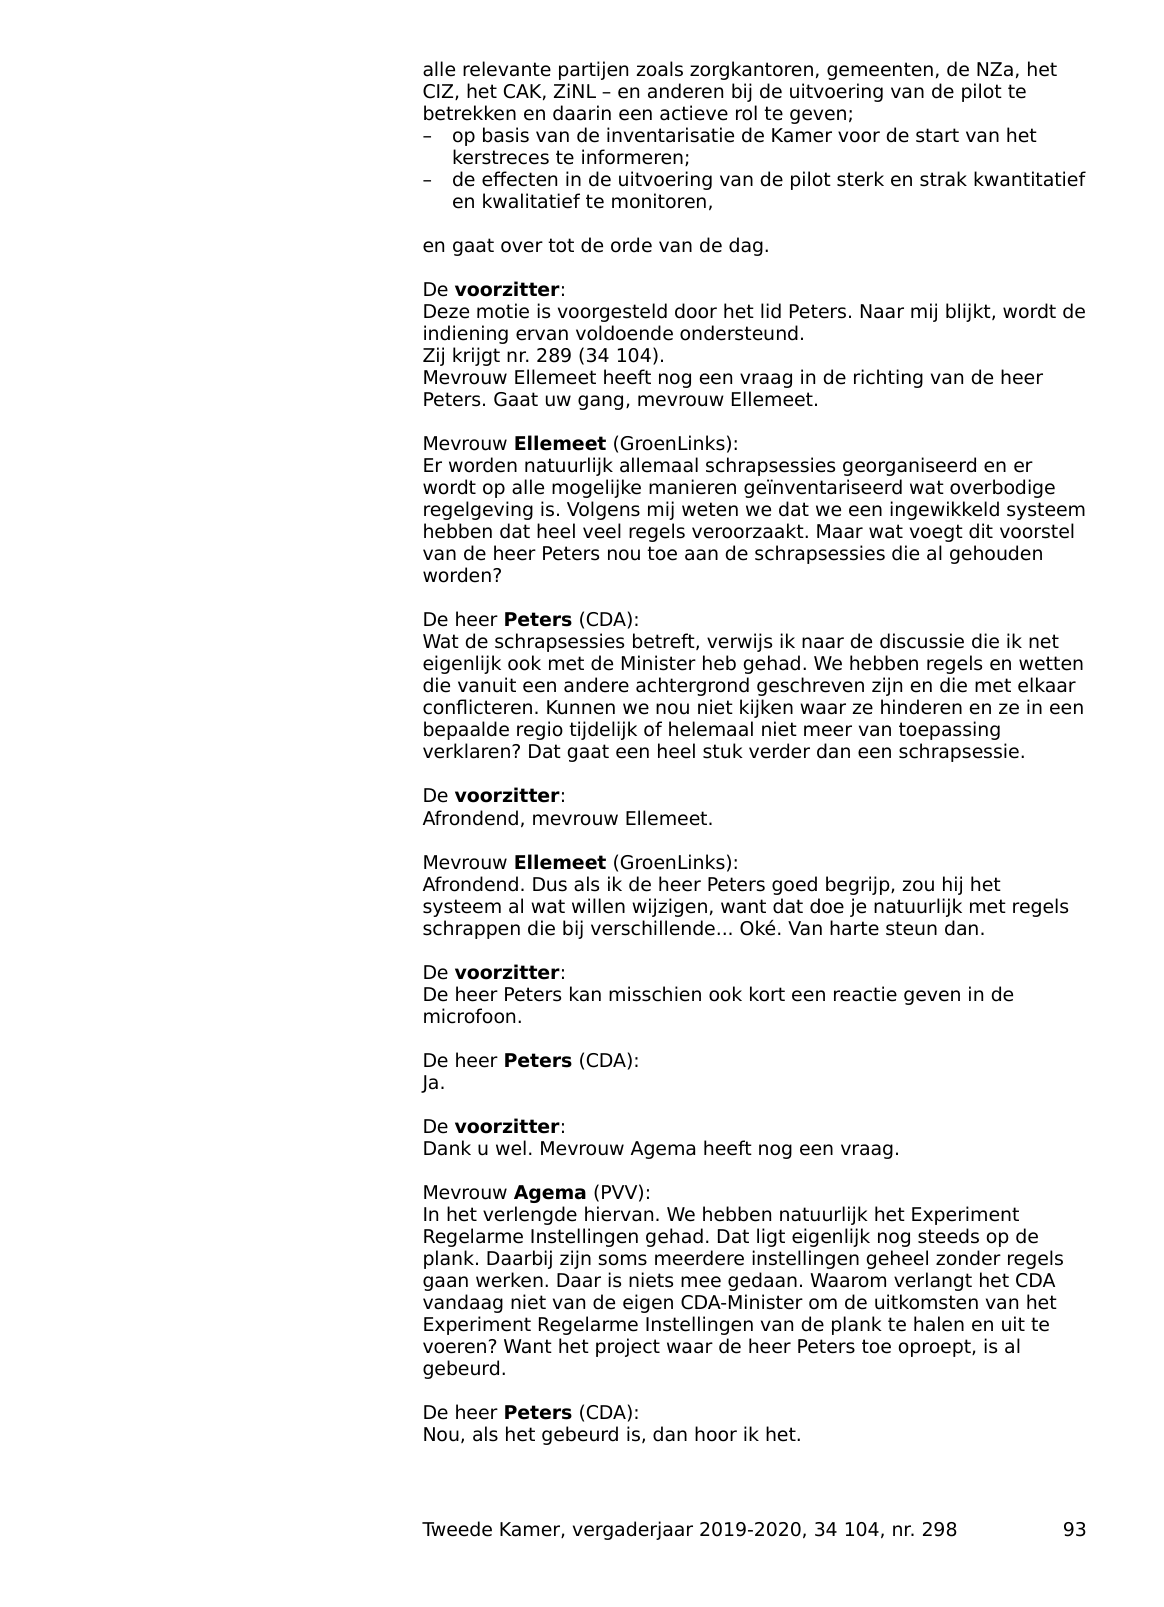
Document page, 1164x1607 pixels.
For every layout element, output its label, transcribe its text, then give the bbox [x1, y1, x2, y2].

text De voorzitter: [422, 1116, 1087, 1138]
text De voorzitter: [422, 785, 1087, 807]
text De voorzitter: [422, 279, 1087, 301]
text Afrondend. Dus als ik de heer Peters goed begrijp, zou hij het systeem al wat willen wijzigen, want dat doe je natuurlijk met regels schrappen die bij verschillende... Oké. Van harte steun dan. [422, 873, 1087, 939]
text Afrondend, mevrouw Ellemeet. [422, 807, 1087, 829]
text Dank u wel. Mevrouw Agema heeft nog een vraag. [422, 1138, 1087, 1160]
text De voorzitter: [422, 962, 1087, 984]
text – de effecten in de uitvoering van de pilot sterk en strak kwantitatief en kwalitatief te monitoren, [422, 169, 1087, 213]
text Mevrouw Ellemeet (GroenLinks): [422, 433, 1087, 455]
text Er worden natuurlijk allemaal schrapsessies georganiseerd en er wordt op alle mogelijke manieren geïnventariseerd wat overbodige regelgeving is. Volgens mij weten we dat we een ingewikkeld systeem hebben dat heel veel regels veroorzaakt. Maar wat voegt dit voorstel van de heer Peters nou toe aan de schrapsessies die al gehouden worden? [422, 455, 1087, 587]
text Nou, als het gebeurd is, dan hoor ik het. [422, 1424, 1087, 1446]
text Mevrouw Ellemeet (GroenLinks): [422, 852, 1087, 873]
text In het verlengde hiervan. We hebben natuurlijk het Experiment Regelarme Instellingen gehad. Dat ligt eigenlijk nog steeds op de plank. Daarbij zijn soms meerdere instellingen geheel zonder regels gaan werken. Daar is niets mee gedaan. Waarom verlangt het CDA vandaag niet van de eigen CDA-Minister om de uitkomsten van het Experiment Regelarme Instellingen van de plank te halen en uit te voeren? Want het project waar de heer Peters toe oproept, is al gebeurd. [422, 1204, 1087, 1380]
text – op basis van de inventarisatie de Kamer voor de start van het kerstreces te informeren; [422, 125, 1087, 169]
text Zij krijgt nr. 289 (34 104). [422, 345, 1087, 367]
text De heer Peters (CDA): [422, 609, 1087, 631]
text De heer Peters (CDA): [422, 1050, 1087, 1072]
text Deze motie is voorgesteld door het lid Peters. Naar mij blijkt, wordt de indiening ervan voldoende ondersteund. [422, 301, 1087, 345]
text De heer Peters (CDA): [422, 1402, 1087, 1424]
text Mevrouw Agema (PVV): [422, 1182, 1087, 1204]
text De heer Peters kan misschien ook kort een reactie geven in de microfoon. [422, 984, 1087, 1028]
text Mevrouw Ellemeet heeft nog een vraag in de richting van de heer Peters. Gaat uw gang, mevrouw Ellemeet. [422, 367, 1087, 411]
text Ja. [422, 1072, 1087, 1094]
text en gaat over tot de orde van de dag. [422, 235, 1087, 257]
text Wat de schrapsessies betreft, verwijs ik naar de discussie die ik net eigenlijk ook met de Minister heb gehad. We hebben regels en wetten die vanuit een andere achtergrond geschreven zijn en die met elkaar conflicteren. Kunnen we nou niet kijken waar ze hinderen en ze in een bepaalde regio tijdelijk of helemaal niet meer van toepassing verklaren? Dat gaat een heel stuk verder dan een schrapsessie. [422, 631, 1087, 763]
text alle relevante partijen zoals zorgkantoren, gemeenten, de NZa, het CIZ, het CAK, ZiNL – en anderen bij de uitvoering van de pilot te betrekken en daarin een actieve rol te geven; [422, 59, 1087, 125]
